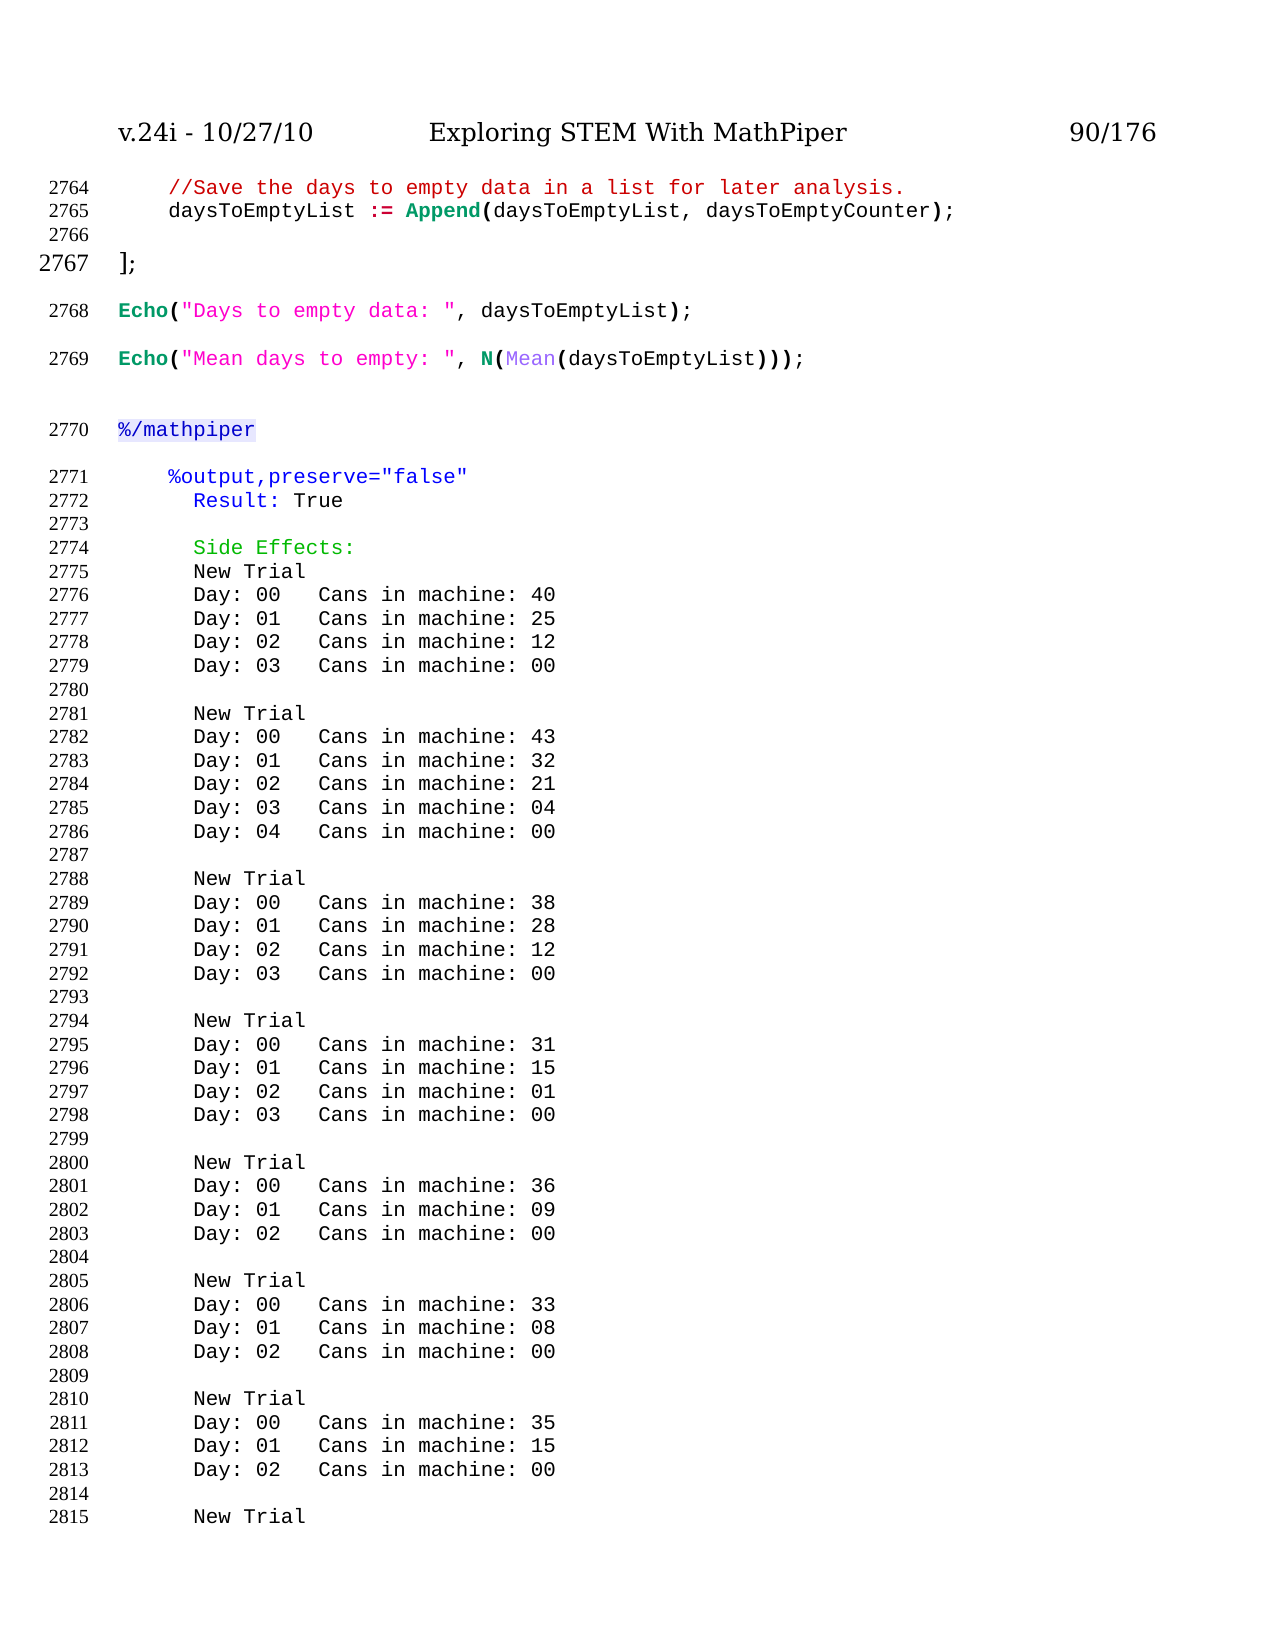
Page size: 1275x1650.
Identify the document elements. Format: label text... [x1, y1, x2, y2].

text Day: 00 Cans in machine: 38 [118, 892, 1157, 915]
text ]; [118, 248, 1157, 277]
text Day: 00 Cans in machine: 43 [118, 726, 1157, 750]
text Day: 02 Cans in machine: 21 [118, 773, 1157, 797]
text Result: True [118, 490, 1157, 513]
text Day: 00 Cans in machine: 33 [118, 1294, 1157, 1317]
text %/mathpiper [118, 419, 1157, 442]
text Echo("Days to empty data: ", daysToEmptyList); [118, 301, 1157, 324]
text New Trial [118, 1506, 1157, 1530]
text //Save the days to empty data in a list for later analysis. [118, 177, 1157, 200]
text Day: 00 Cans in machine: 36 [118, 1175, 1157, 1199]
text Echo("Mean days to empty: ", N(Mean(daysToEmptyList))); [118, 348, 1157, 371]
text Day: 02 Cans in machine: 00 [118, 1341, 1157, 1364]
text Day: 01 Cans in machine: 15 [118, 1057, 1157, 1081]
text Day: 02 Cans in machine: 01 [118, 1081, 1157, 1104]
text Day: 00 Cans in machine: 40 [118, 584, 1157, 608]
text New Trial [118, 1152, 1157, 1175]
text New Trial [118, 1388, 1157, 1412]
text Day: 03 Cans in machine: 00 [118, 655, 1157, 679]
text New Trial [118, 561, 1157, 584]
text Day: 00 Cans in machine: 31 [118, 1033, 1157, 1057]
text Day: 01 Cans in machine: 09 [118, 1199, 1157, 1223]
text Day: 02 Cans in machine: 00 [118, 1223, 1157, 1246]
text daysToEmptyList := Append(daysToEmptyList, daysToEmptyCounter); [118, 200, 1157, 224]
text Day: 04 Cans in machine: 00 [118, 821, 1157, 844]
text New Trial [118, 868, 1157, 892]
text Day: 00 Cans in machine: 35 [118, 1412, 1157, 1436]
text Day: 02 Cans in machine: 12 [118, 632, 1157, 655]
text New Trial [118, 1270, 1157, 1294]
text Day: 01 Cans in machine: 28 [118, 915, 1157, 939]
text New Trial [118, 702, 1157, 726]
text New Trial [118, 1010, 1157, 1033]
text Day: 01 Cans in machine: 25 [118, 608, 1157, 632]
text Day: 01 Cans in machine: 32 [118, 750, 1157, 773]
text %output,preserve="false" [118, 466, 1157, 490]
text Day: 02 Cans in machine: 12 [118, 939, 1157, 963]
text Side Effects: [118, 537, 1157, 561]
text Day: 01 Cans in machine: 15 [118, 1436, 1157, 1459]
text Day: 03 Cans in machine: 04 [118, 797, 1157, 821]
text Day: 02 Cans in machine: 00 [118, 1459, 1157, 1483]
text Day: 03 Cans in machine: 00 [118, 1104, 1157, 1128]
text Day: 03 Cans in machine: 00 [118, 963, 1157, 986]
text Day: 01 Cans in machine: 08 [118, 1317, 1157, 1341]
